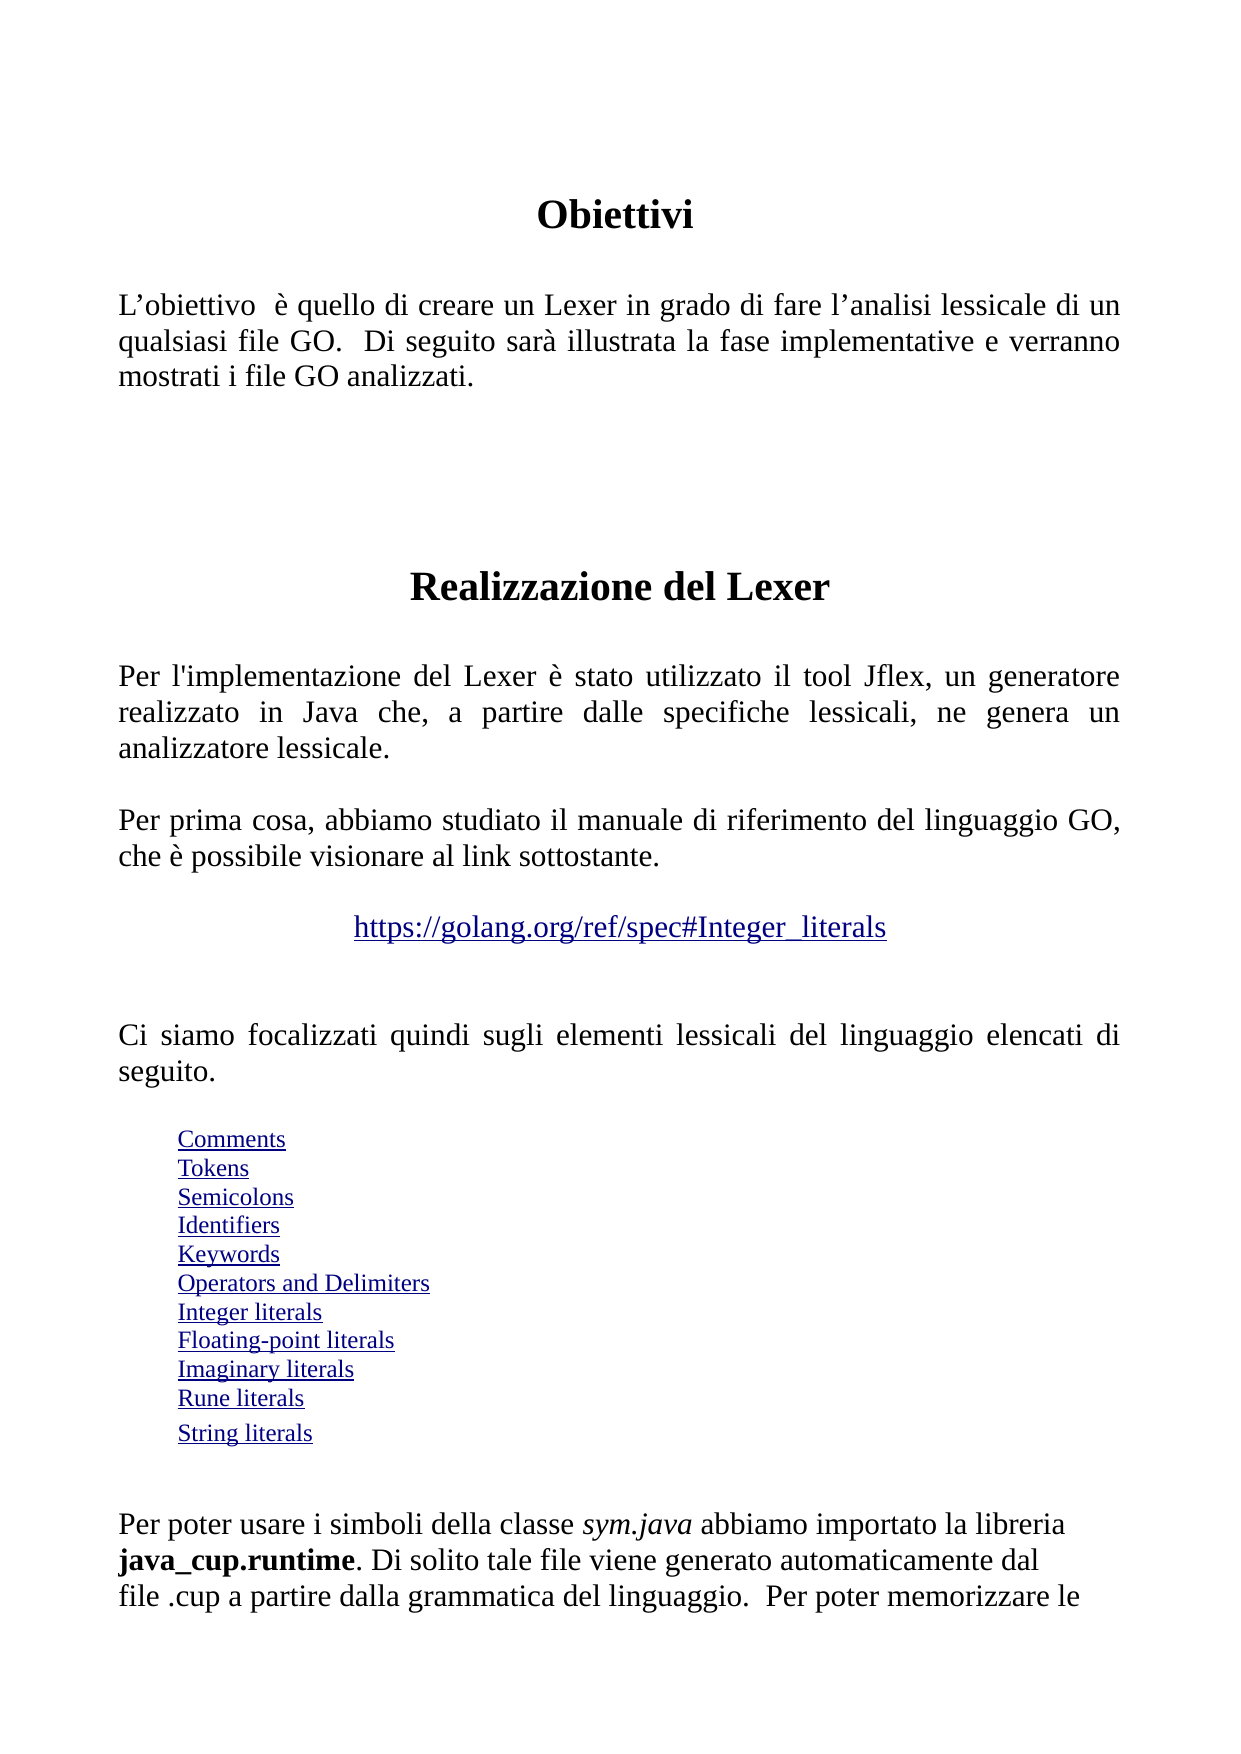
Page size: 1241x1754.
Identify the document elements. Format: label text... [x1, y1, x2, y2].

list Identifiers [177, 1211, 1122, 1239]
text Realizzazione del Lexer [118, 561, 1122, 609]
list Floating-point literals [177, 1326, 1122, 1354]
list Per poter usare i simboli della classe sym.java abbiamo importato la libreria java_cup.runtime. Di solito tale file viene generato automaticamente dal file .cup a partire dalla grammatica del linguaggio. Per poter memorizzare le [118, 1505, 1122, 1613]
list String literals [177, 1412, 1122, 1448]
list Semicolons [177, 1182, 1122, 1211]
list Keywords [177, 1239, 1122, 1268]
list Integer literals [177, 1297, 1122, 1326]
text Ci siamo focalizzati quindi sugli elementi lessicali del linguaggio elencati di seguito. [118, 1017, 1122, 1088]
list Comments [177, 1124, 1122, 1153]
text Per l'implementazione del Lexer è stato utilizzato il tool Jflex, un generatore realizzato in Java che, a partire dalle specifiche lessicali, ne genera un analizzatore lessicale. [118, 657, 1122, 765]
list Operators and Delimiters [177, 1268, 1122, 1297]
text Obiettivi [118, 190, 1122, 238]
list Rune literals [177, 1383, 1122, 1412]
text https://golang.org/ref/spec#Integer_literals [118, 909, 1122, 945]
text Per prima cosa, abbiamo studiato il manuale di riferimento del linguaggio GO, che è possibile visionare al link sottostante. [118, 801, 1122, 873]
text L’obiettivo è quello di creare un Lexer in grado di fare l’analisi lessicale di un qualsiasi file GO. Di seguito sarà illustrata la fase implementative e verranno mostrati i file GO analizzati. [118, 286, 1122, 394]
list Tokens [177, 1153, 1122, 1182]
list Imaginary literals [177, 1354, 1122, 1383]
